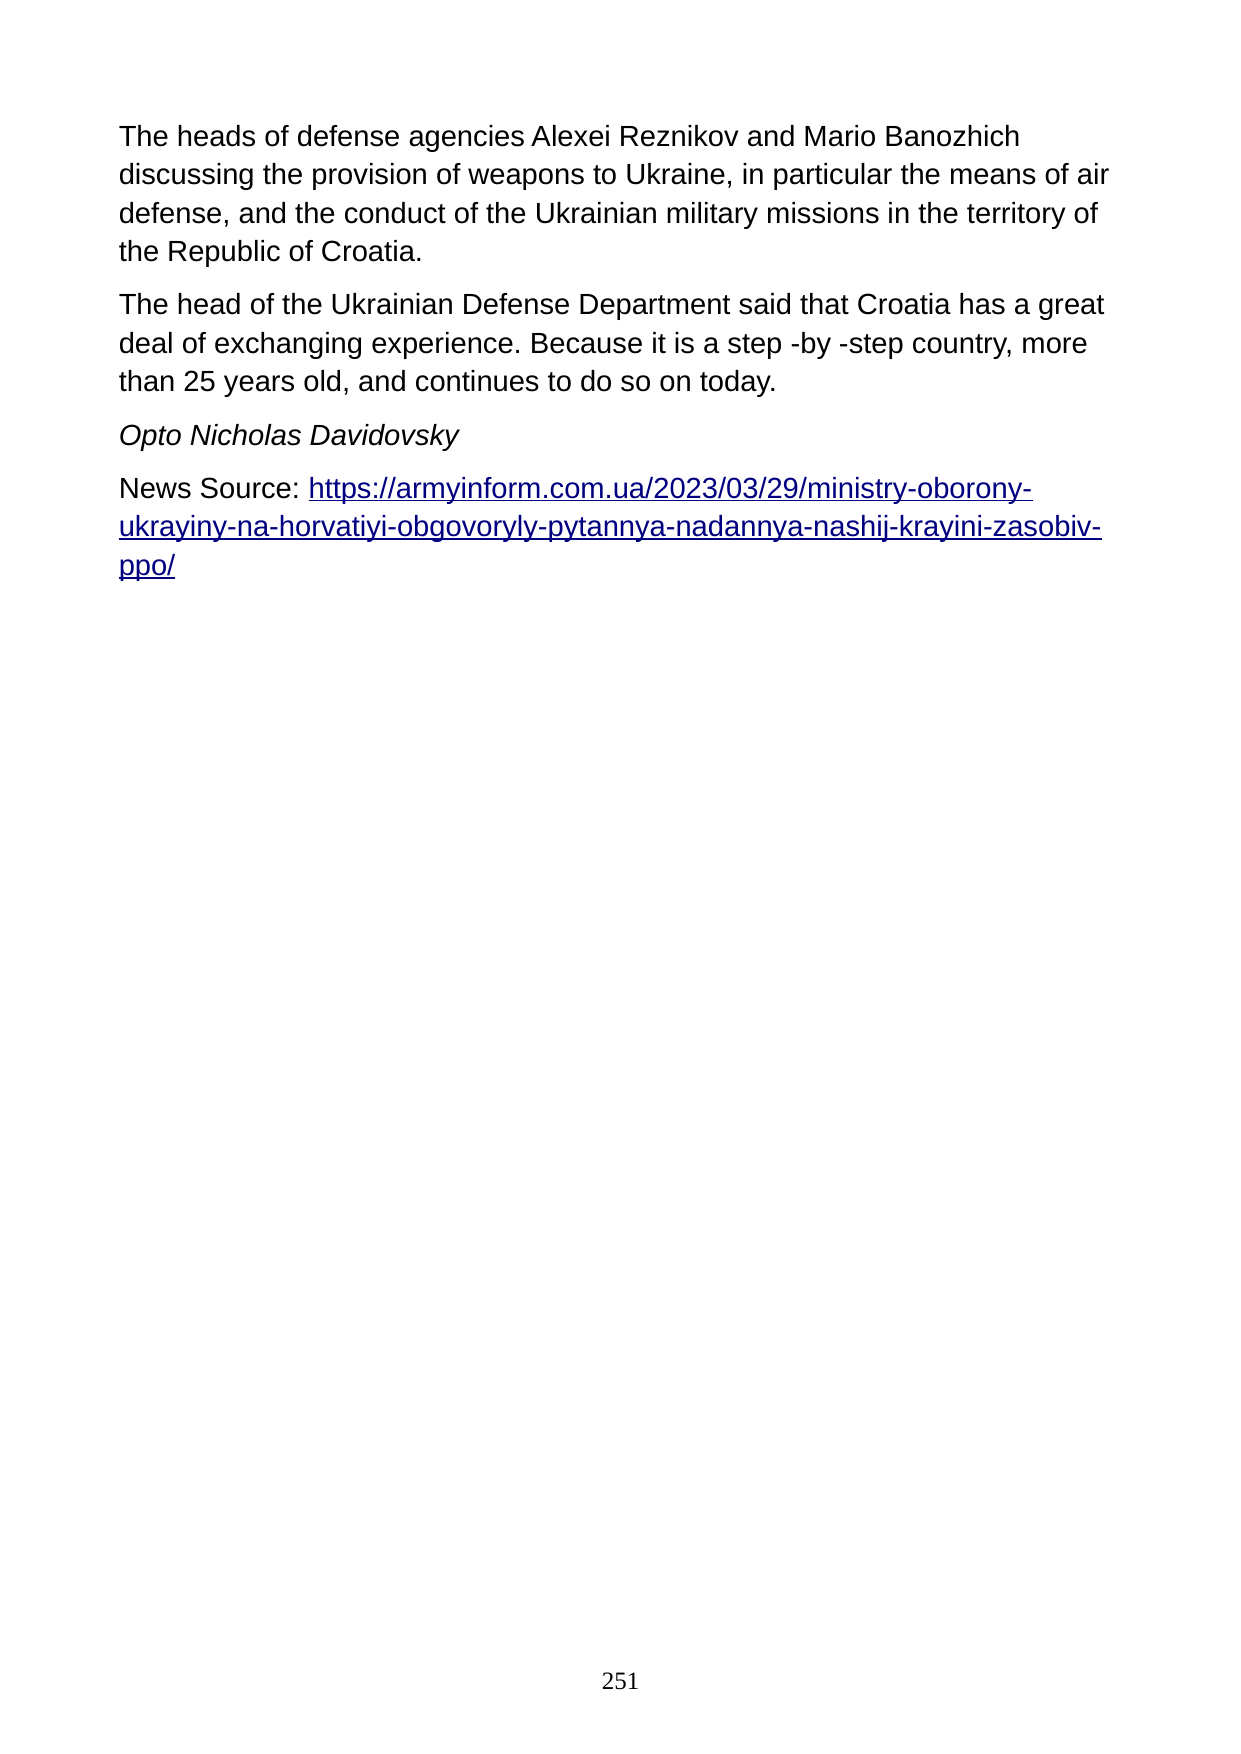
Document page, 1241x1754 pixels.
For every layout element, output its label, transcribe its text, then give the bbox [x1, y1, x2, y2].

text The heads of defense agencies Alexei Reznikov and Mario Banozhich discussing the provision of weapons to Ukraine, in particular the means of air defense, and the conduct of the Ukrainian military missions in the territory of the Republic of Croatia. [118, 118, 1122, 268]
text The head of the Ukrainian Defense Department said that Croatia has a great deal of exchanging experience. Because it is a step -by -step country, more than 25 years old, and continues to do so on today. [118, 287, 1122, 398]
text News Source: https://armyinform.com.ua/2023/03/29/ministry-oborony-ukrayiny-na-horvatiyi-obgovoryly-pytannya-nadannya-nashij-krayini-zasobiv-ppo/ [118, 471, 1122, 581]
text Opto Nicholas Davidovsky [118, 417, 1122, 451]
